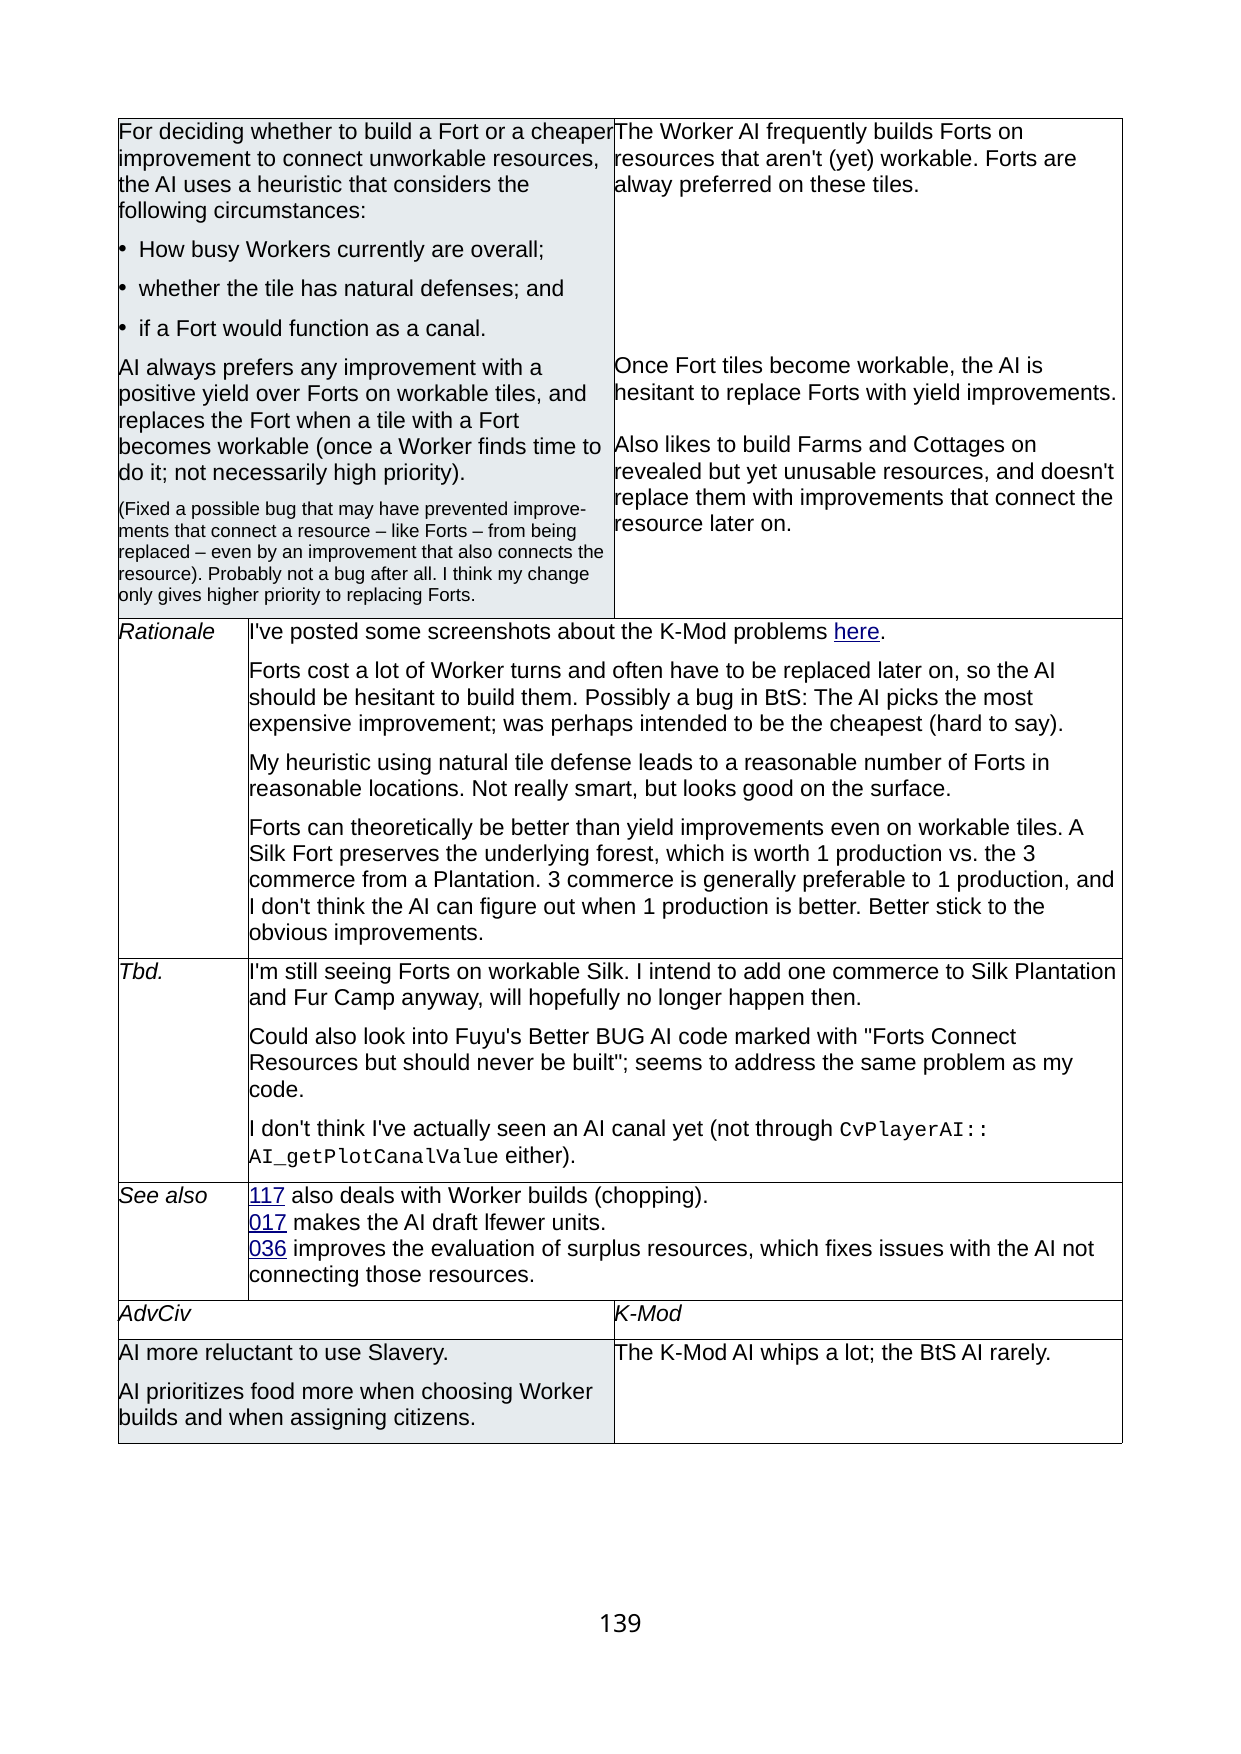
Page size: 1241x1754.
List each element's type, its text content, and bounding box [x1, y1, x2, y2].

table_cell K-Mod [615, 1301, 1122, 1339]
table_cell Tbd. [119, 959, 248, 1182]
table_cell The K-Mod AI whips a lot; the BtS AI rarely. [615, 1340, 1122, 1443]
table_cell Rationale [119, 619, 248, 958]
table_cell For deciding whether to build a Fort or a cheaper improvement to connect unworkable resources, the AI uses a heuristic that considers the following circumstances: How busy Workers currently are overall; whether the tile has natural defenses; and if a Fort would function as a canal. AI always prefers any improvement with a positive yield over Forts on workable tiles, and replaces the Fort when a tile with a Fort becomes workable (once a Worker finds time to do it; not necessarily high priority). (Fixed a possible bug that may have prevented improve­ments that connect a resource – like Forts – from being replaced – even by an improvement that also connects the resource). Probably not a bug after all. I think my change only gives higher priority to replacing Forts. [119, 119, 614, 618]
table_cell I'm still seeing Forts on workable Silk. I intend to add one commerce to Silk Plantation and Fur Camp anyway, will hopefully no longer happen then. Could also look into Fuyu's Better BUG AI code marked with "Forts Connect Resources but should never be built"; seems to address the same problem as my code. I don't think I've actually seen an AI canal yet (not through CvPlayerAI:: AI_getPlotCanalValue either). [249, 959, 1122, 1182]
table_cell AdvCiv [119, 1301, 614, 1339]
table_cell AI more reluctant to use Slavery. AI prioritizes food more when choosing Worker builds and when assigning citizens. [119, 1340, 614, 1443]
table_cell The Worker AI frequently builds Forts on resources that aren't (yet) workable. Forts are alway preferred on these tiles. Once Fort tiles become workable, the AI is hesitant to replace Forts with yield improvements. Also likes to build Farms and Cottages on revealed but yet unusable resources, and doesn't replace them with improvements that connect the resource later on. [615, 119, 1122, 618]
table_cell See also [119, 1183, 248, 1300]
table_cell I've posted some screenshots about the K-Mod problems here. Forts cost a lot of Worker turns and often have to be replaced later on, so the AI should be hesitant to build them. Possibly a bug in BtS: The AI picks the most expensive improvement; was perhaps intended to be the cheapest (hard to say). My heuristic using natural tile defense leads to a reasonable number of Forts in reasonable locations. Not really smart, but looks good on the surface. Forts can theoretically be better than yield improvements even on workable tiles. A Silk Fort preserves the underlying forest, which is worth 1 production vs. the 3 commerce from a Plantation. 3 commerce is generally preferable to 1 production, and I don't think the AI can figure out when 1 production is better. Better stick to the obvious improvements. [249, 619, 1122, 958]
table_cell 117 also deals with Worker builds (chopping). 017 makes the AI draft lfewer units. 036 improves the evaluation of surplus resources, which fixes issues with the AI not connecting those resources. [249, 1183, 1122, 1300]
